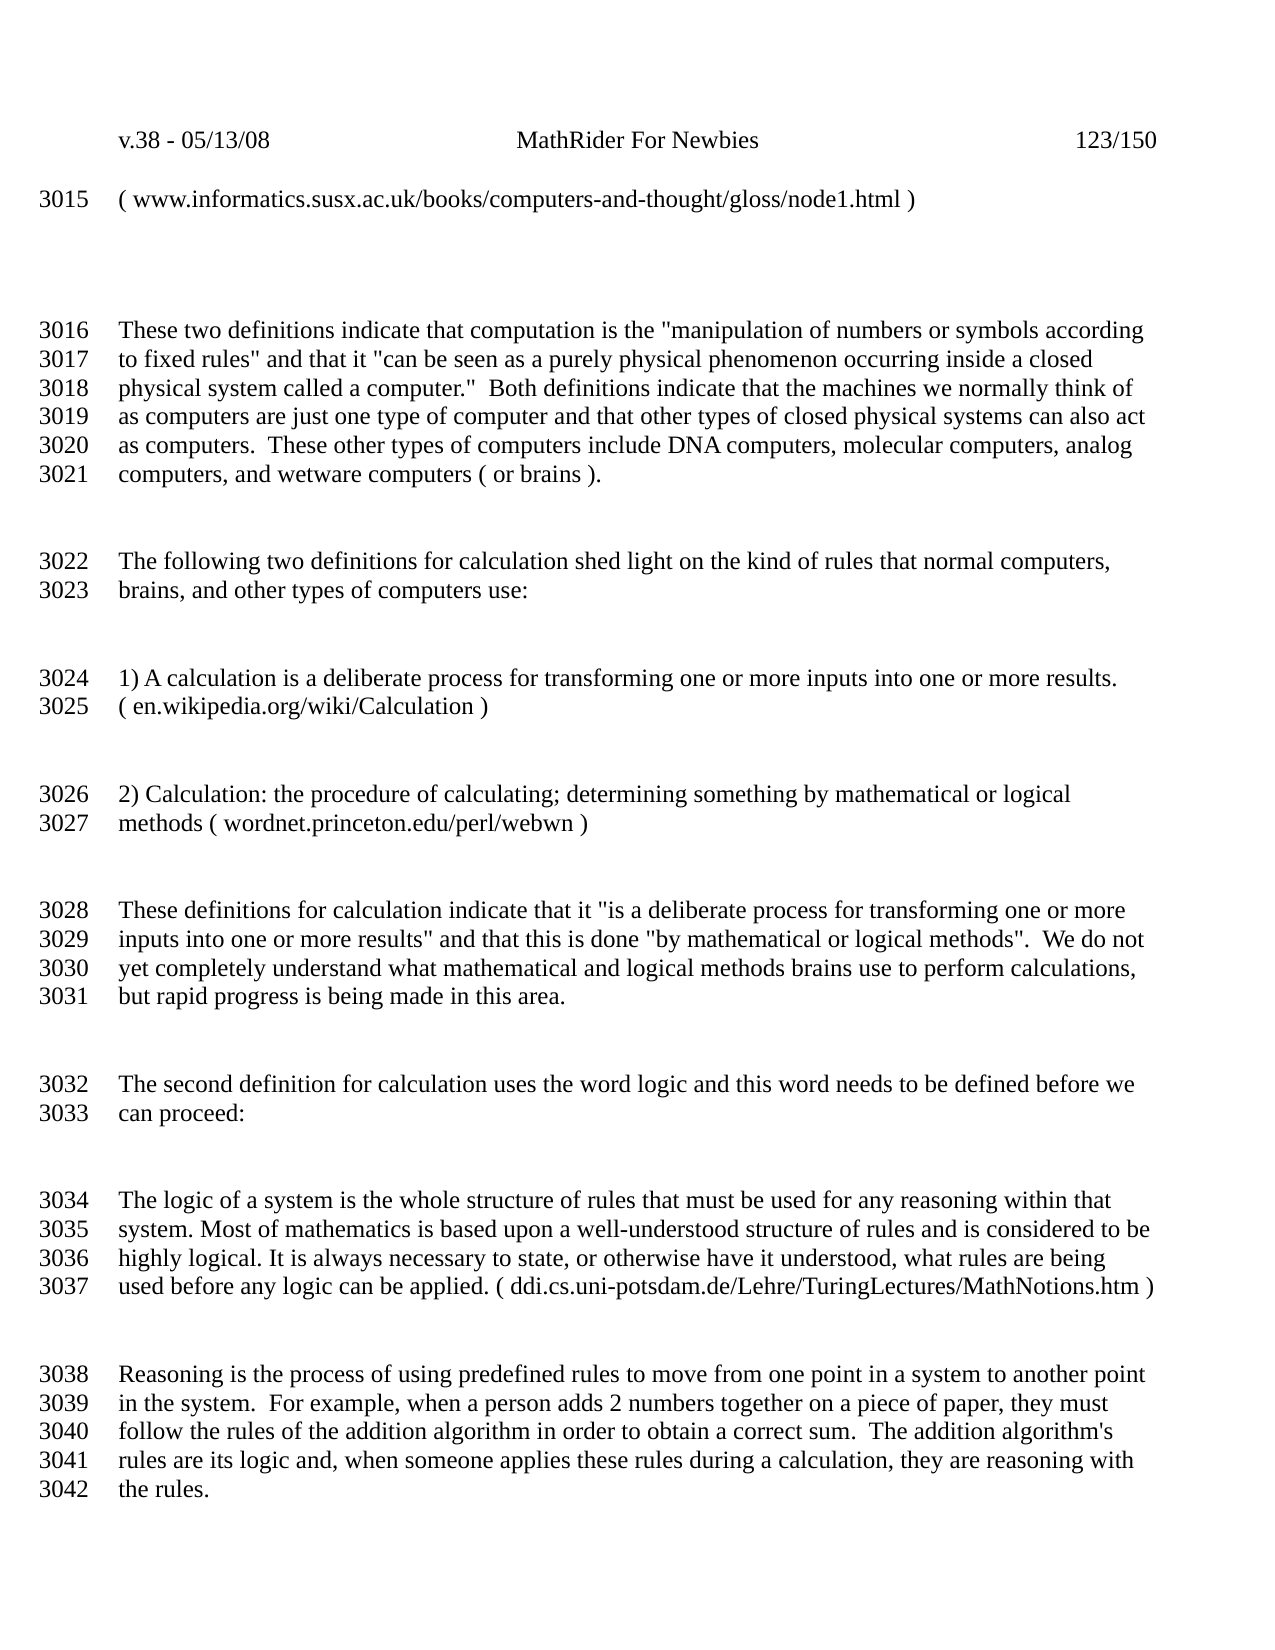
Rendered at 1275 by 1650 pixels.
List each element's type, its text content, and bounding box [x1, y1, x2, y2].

text ( www.informatics.susx.ac.uk/books/computers-and-thought/gloss/node1.html ) [118, 184, 1157, 213]
text The following two definitions for calculation shed light on the kind of rules that normal computers, brains, and other types of computers use: [118, 546, 1157, 604]
text 2) Calculation: the procedure of calculating; determining something by mathematical or logical methods ( wordnet.princeton.edu/perl/webwn ) [118, 779, 1157, 836]
text These definitions for calculation indicate that it "is a deliberate process for transforming one or more inputs into one or more results" and that this is done "by mathematical or logical methods". We do not yet completely understand what mathematical and logical methods brains use to perform calculations, but rapid progress is being made in this area. [118, 895, 1157, 1010]
text 1) A calculation is a deliberate process for transforming one or more inputs into one or more results. ( en.wikipedia.org/wiki/Calculation ) [118, 663, 1157, 720]
text The logic of a system is the whole structure of rules that must be used for any reasoning within that system. Most of mathematics is based upon a well-understood structure of rules and is considered to be highly logical. It is always necessary to state, or otherwise have it understood, what rules are being used before any logic can be applied. ( ddi.cs.uni-potsdam.de/Lehre/TuringLectures/MathNotions.htm ) [118, 1185, 1157, 1300]
text The second definition for calculation uses the word logic and this word needs to be defined before we can proceed: [118, 1069, 1157, 1126]
text Reasoning is the process of using predefined rules to move from one point in a system to another point in the system. For example, when a person adds 2 numbers together on a piece of paper, they must follow the rules of the addition algorithm in order to obtain a correct sum. The addition algorithm's rules are its logic and, when someone applies these rules during a calculation, they are reasoning with the rules. [118, 1359, 1157, 1503]
text These two definitions indicate that computation is the "manipulation of numbers or symbols according to fixed rules" and that it "can be seen as a purely physical phenomenon occurring inside a closed physical system called a computer." Both definitions indicate that the machines we normally think of as computers are just one type of computer and that other types of closed physical systems can also act as computers. These other types of computers include DNA computers, molecular computers, analog computers, and wetware computers ( or brains ). [118, 315, 1157, 488]
